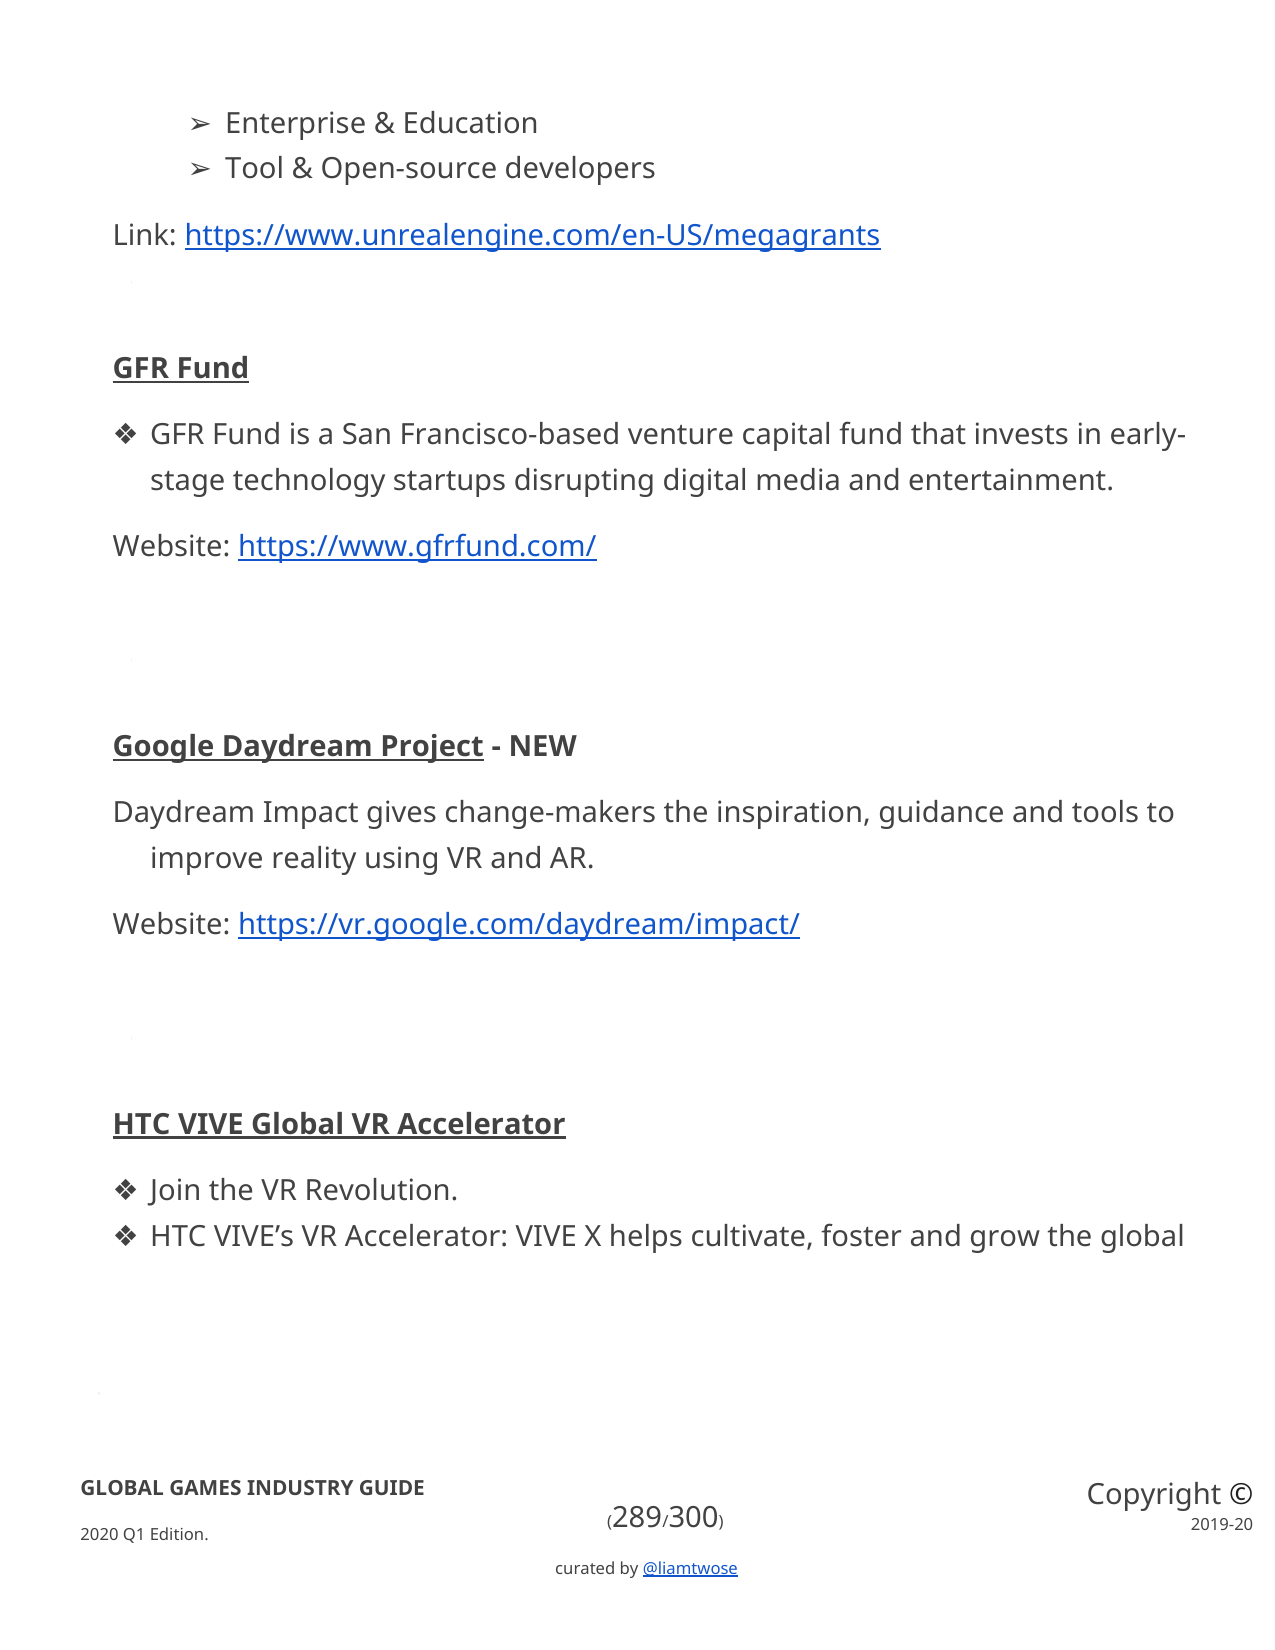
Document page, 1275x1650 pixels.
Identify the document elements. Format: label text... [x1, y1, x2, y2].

text Daydream Impact gives change-makers the inspiration, guidance and tools to improve reality using VR and AR. [112, 792, 1200, 877]
text Website: https://vr.google.com/daydream/impact/ [112, 904, 1200, 943]
text HTC VIVE Global VR Accelerator [112, 1103, 1200, 1143]
text Website: https://www.gfrfund.com/ [112, 526, 1200, 565]
text Link: https://www.unrealengine.com/en-US/megagrants [112, 214, 1200, 254]
list Tool & Open-source developers [187, 148, 1200, 187]
list GFR Fund is a San Francisco-based venture capital fund that invests in early-stage technology startups disrupting digital media and entertainment. [112, 414, 1200, 499]
list HTC VIVE’s VR Accelerator: VIVE X helps cultivate, foster and grow the global [112, 1215, 1200, 1255]
text Google Daydream Project - NEW [112, 725, 1200, 765]
list Join the VR Revolution. [112, 1169, 1200, 1209]
text GFR Fund [112, 347, 1200, 387]
list Enterprise & Education [187, 102, 1200, 142]
